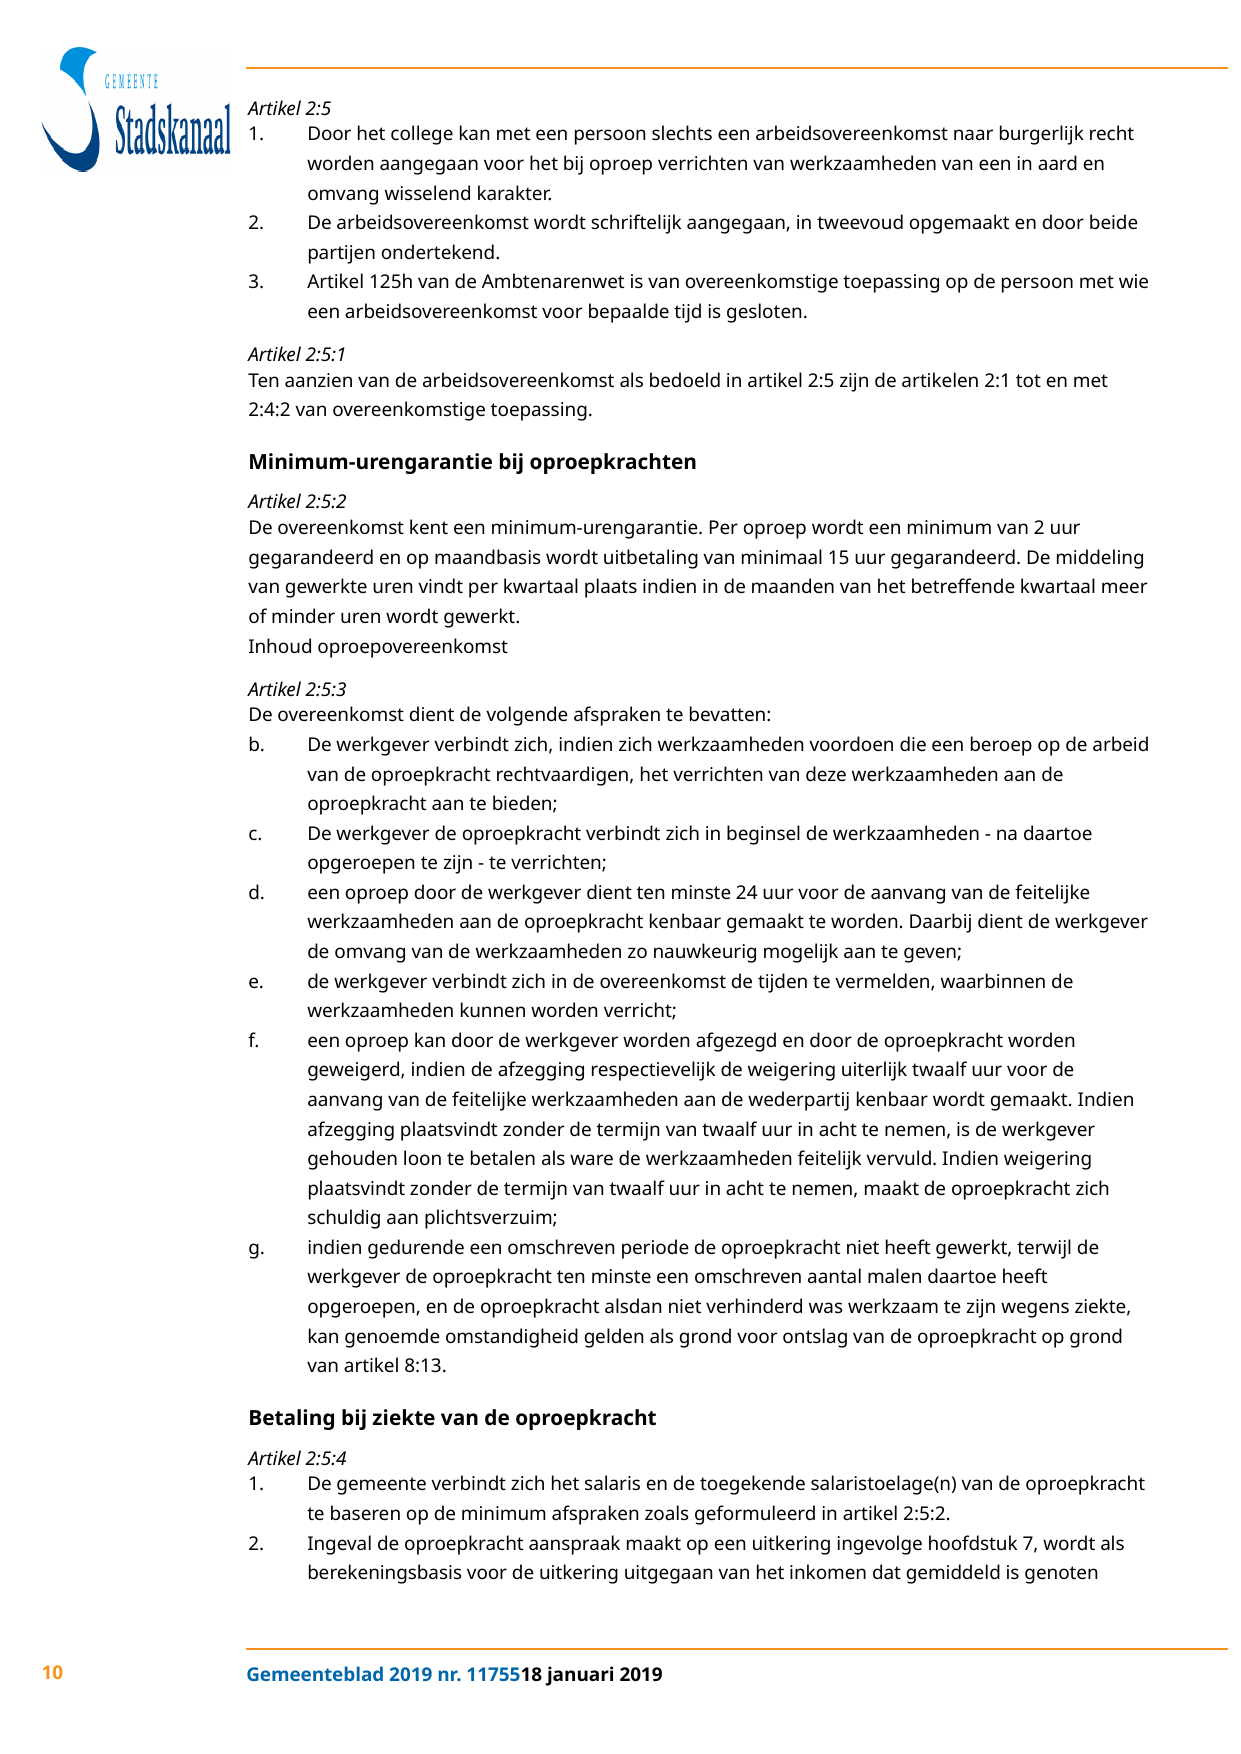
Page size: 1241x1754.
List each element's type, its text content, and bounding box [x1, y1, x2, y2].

list een oproep door de werkgever dient ten minste 24 uur voor de aanvang van de feitelijke werkzaamheden aan de oproepkracht kenbaar gemaakt te worden. Daarbij dient de werkgever de omvang van de werkzaamheden zo nauwkeurig mogelijk aan te geven; [248, 879, 1152, 964]
text Artikel 2:5:3 [248, 676, 1152, 702]
text De overeenkomst dient de volgende afspraken te bevatten: [248, 702, 1152, 727]
text Minimum-urengarantie bij oproepkrachten [248, 447, 1152, 475]
text Artikel 2:5:2 [248, 489, 1152, 514]
text Betaling bij ziekte van de oproepkracht [248, 1403, 1152, 1431]
text Inhoud oproepovereenkomst [248, 633, 1152, 658]
text Artikel 2:5 [248, 95, 1152, 121]
list een oproep kan door de werkgever worden afgezegd en door de oproepkracht worden geweigerd, indien de afzegging respectievelijk de weigering uiterlijk twaalf uur voor de aanvang van de feitelijke werkzaamheden aan de wederpartij kenbaar wordt gemaakt. Indien afzegging plaatsvindt zonder de termijn van twaalf uur in acht te nemen, is de werkgever gehouden loon te betalen als ware de werkzaamheden feitelijk vervuld. Indien weigering plaatsvindt zonder de termijn van twaalf uur in acht te nemen, maakt de oproepkracht zich schuldig aan plichtsverzuim; [248, 1027, 1152, 1230]
picture [41, 47, 231, 172]
list Ingeval de oproepkracht aanspraak maakt op een uitkering ingevolge hoofdstuk 7, wordt als berekeningsbasis voor de uitkering uitgegaan van het inkomen dat gemiddeld is genoten [248, 1530, 1152, 1585]
list indien gedurende een omschreven periode de oproepkracht niet heeft gewerkt, terwijl de werkgever de oproepkracht ten minste een omschreven aantal malen daartoe heeft opgeroepen, en de oproepkracht alsdan niet verhinderd was werkzaam te zijn wegens ziekte, kan genoemde omstandigheid gelden als grond voor ontslag van de oproepkracht op grond van artikel 8:13. [248, 1234, 1152, 1378]
text Artikel 2:5:1 [248, 341, 1152, 367]
list De gemeente verbindt zich het salaris en de toegekende salaristoelage(n) van de oproepkracht te baseren op de minimum afspraken zoals geformuleerd in artikel 2:5:2. [248, 1471, 1152, 1526]
list De werkgever de oproepkracht verbindt zich in beginsel de werkzaamheden - na daartoe opgeroepen te zijn - te verrichten; [248, 820, 1152, 875]
list Door het college kan met een persoon slechts een arbeidsovereenkomst naar burgerlijk recht worden aangegaan voor het bij oproep verrichten van werkzaamheden van een in aard en omvang wisselend karakter. [248, 121, 1152, 205]
text De overeenkomst kent een minimum-urengarantie. Per oproep wordt een minimum van 2 uur gegarandeerd en op maandbasis wordt uitbetaling van minimaal 15 uur gegarandeerd. De middeling van gewerkte uren vindt per kwartaal plaats indien in de maanden van het betreffende kwartaal meer of minder uren wordt gewerkt. [248, 514, 1152, 629]
text Ten aanzien van de arbeidsovereenkomst als bedoeld in artikel 2:5 zijn de artikelen 2:1 tot en met 2:4:2 van overeenkomstige toepassing. [248, 367, 1152, 422]
list De werkgever verbindt zich, indien zich werkzaamheden voordoen die een beroep op de arbeid van de oproepkracht rechtvaardigen, het verrichten van deze werkzaamheden aan de oproepkracht aan te bieden; [248, 731, 1152, 816]
list de werkgever verbindt zich in de overeenkomst de tijden te vermelden, waarbinnen de werkzaamheden kunnen worden verricht; [248, 968, 1152, 1023]
list Artikel 125h van de Ambtenarenwet is van overeenkomstige toepassing op de persoon met wie een arbeidsovereenkomst voor bepaalde tijd is gesloten. [248, 268, 1152, 324]
list De arbeidsovereenkomst wordt schriftelijk aangegaan, in tweevoud opgemaakt en door beide partijen ondertekend. [248, 209, 1152, 264]
text Artikel 2:5:4 [248, 1445, 1152, 1471]
